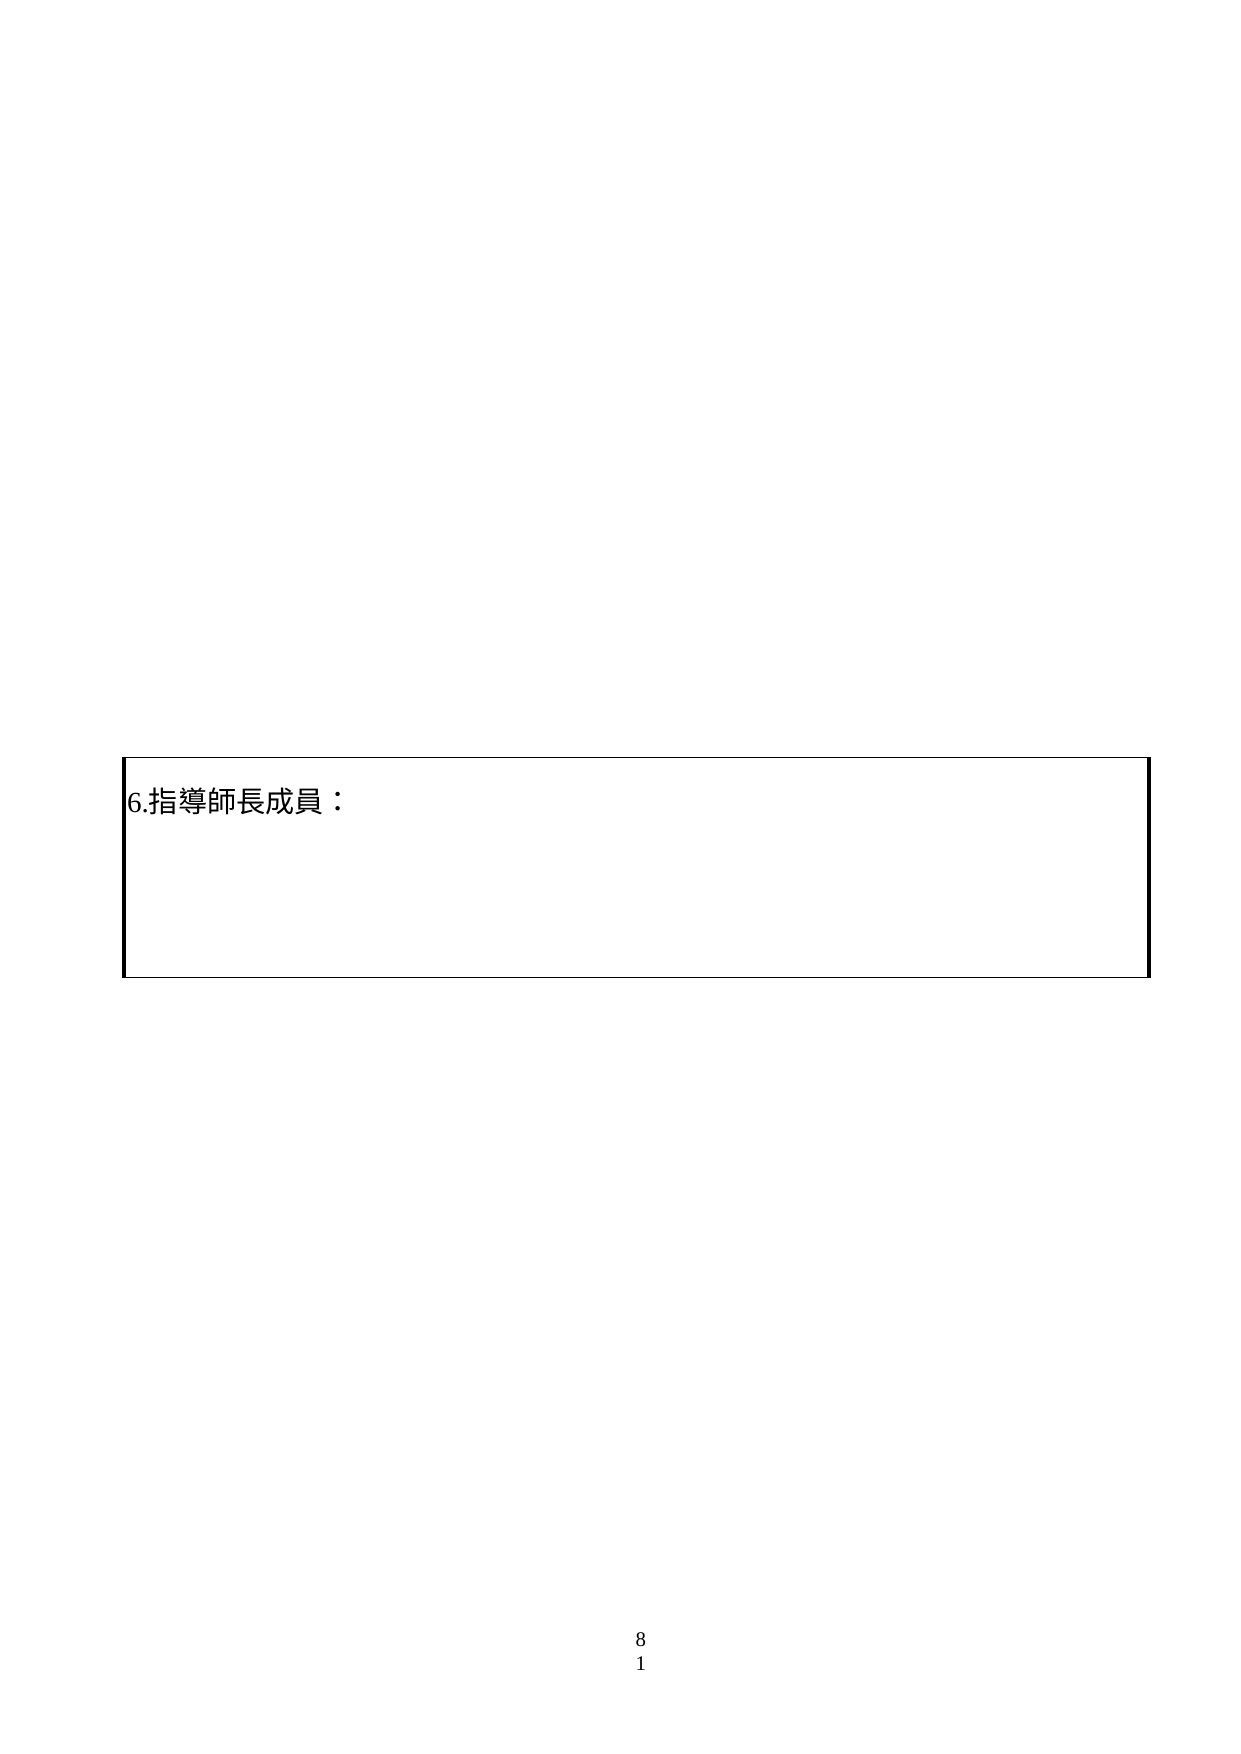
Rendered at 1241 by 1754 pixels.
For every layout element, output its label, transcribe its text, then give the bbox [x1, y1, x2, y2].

table_cell 6.指導師長成員： [126, 758, 1147, 977]
